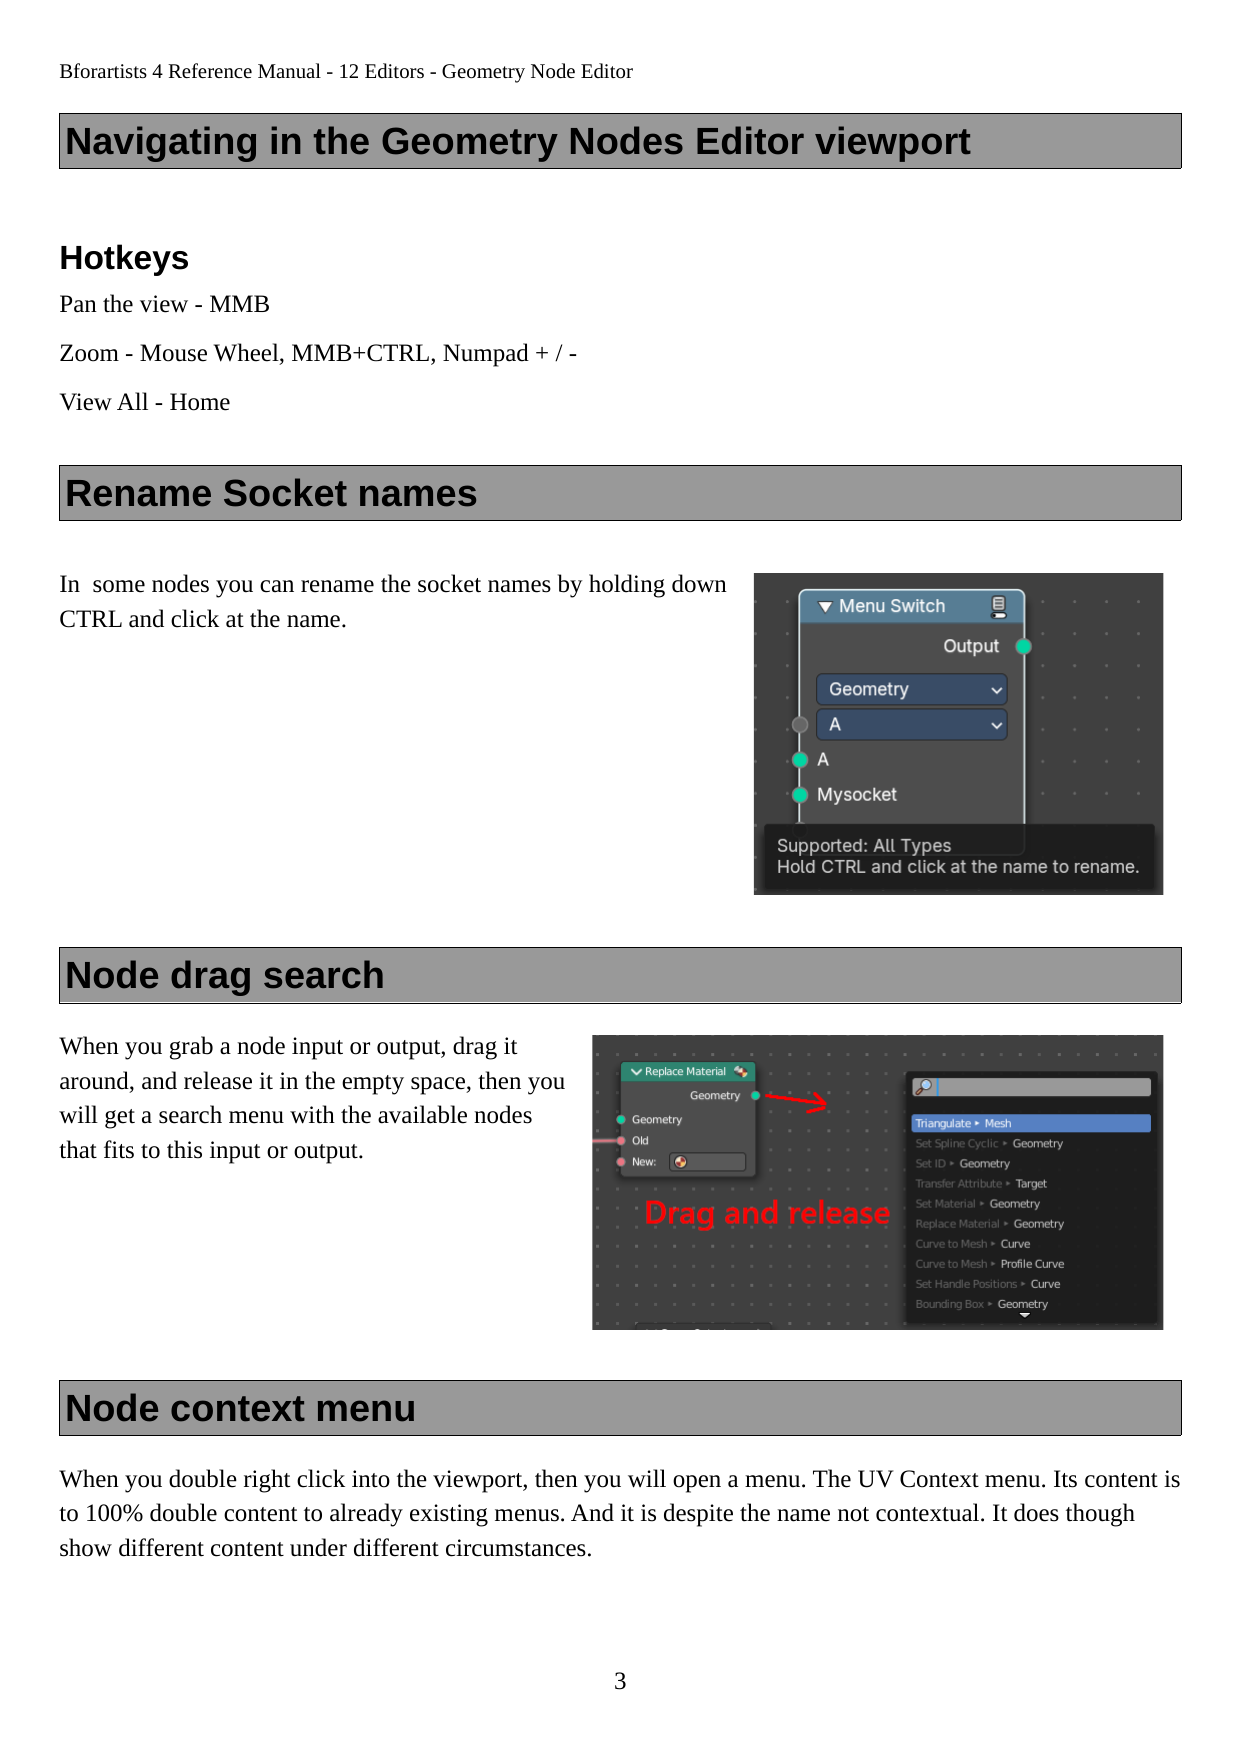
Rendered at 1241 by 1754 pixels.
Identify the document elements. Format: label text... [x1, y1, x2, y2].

picture [592, 1035, 1164, 1330]
text In some nodes you can rename the socket names by holding down CTRL and click at the name. [59, 569, 1181, 632]
table_header Node context menu [60, 1381, 1181, 1435]
table_header Navigating in the Geometry Nodes Editor viewport [60, 114, 1181, 168]
text View All - Home [59, 387, 1181, 416]
table_header Node drag search [60, 948, 1181, 1002]
text Zoom - Mouse Wheel, MMB+CTRL, Numpad + / - [59, 338, 1181, 367]
text Pan the view - MMB [59, 289, 1181, 318]
text When you grab a node input or output, drag it around, and release it in the empty space, then you will get a search menu with the available nodes that fits to this input or output. [59, 1031, 1181, 1163]
text When you double right click into the viewport, then you will open a menu. The UV Context menu. Its content is to 100% double content to already existing menus. And it is despite the name not contextual. It does though show different content under different circumstances. [59, 1464, 1181, 1562]
table_header Rename Socket names [60, 466, 1181, 520]
picture [753, 573, 1164, 895]
subtitle Hotkeys [59, 238, 1181, 276]
